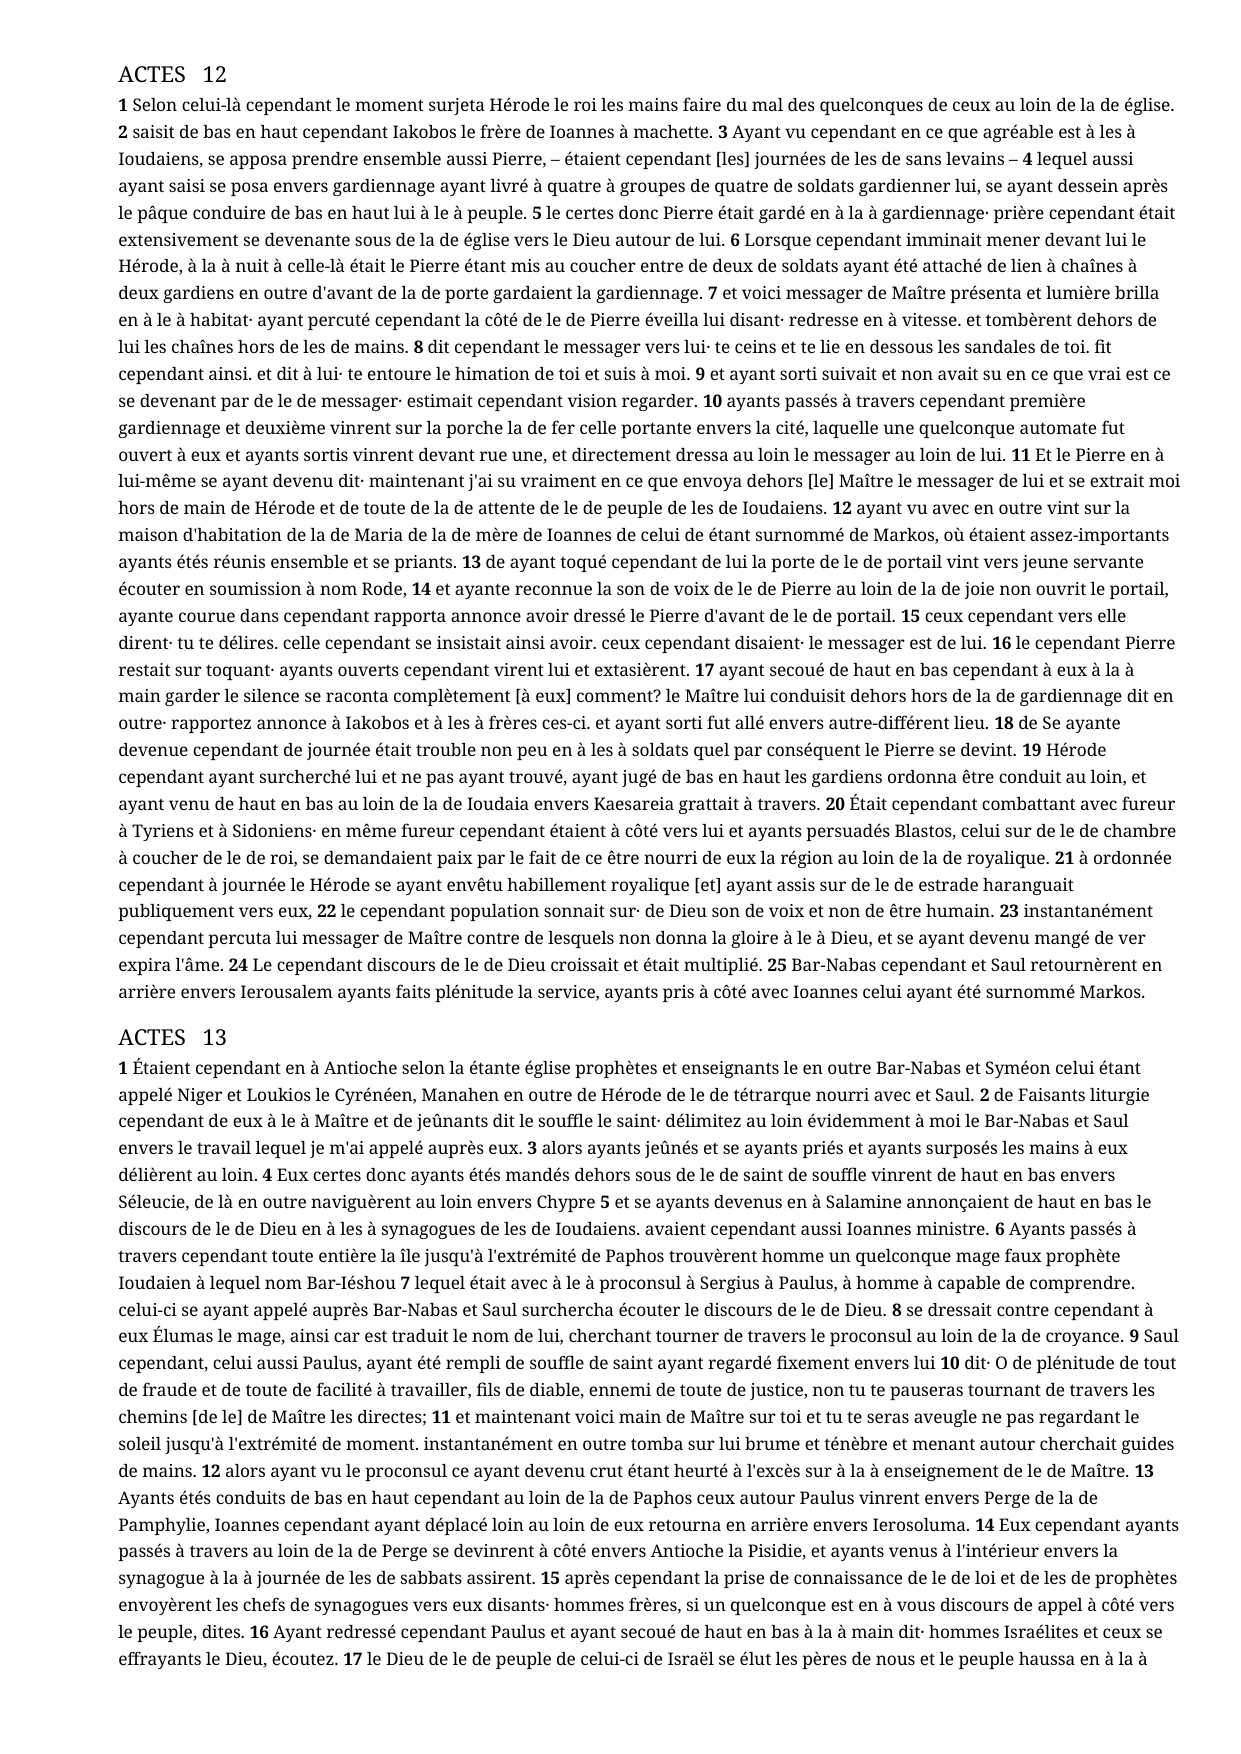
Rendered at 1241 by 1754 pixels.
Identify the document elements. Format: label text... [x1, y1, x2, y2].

text ACTES 13 [118, 1022, 1181, 1051]
text ACTES 12 [118, 59, 1181, 89]
text 1 Selon celui-là cependant le moment surjeta Hérode le roi les mains faire du mal des quelconques de ceux au loin de la de église. 2 saisit de bas en haut cependant Iakobos le frère de Ioannes à machette. 3 Ayant vu cependant en ce que agréable est à les à Ioudaiens, se apposa prendre ensemble aussi Pierre, – étaient cependant [les] journées de les de sans levains – 4 lequel aussi ayant saisi se posa envers gardiennage ayant livré à quatre à groupes de quatre de soldats gardienner lui, se ayant dessein après le pâque conduire de bas en haut lui à le à peuple. 5 le certes donc Pierre était gardé en à la à gardiennage· prière cependant était extensivement se devenante sous de la de église vers le Dieu autour de lui. 6 Lorsque cependant imminait mener devant lui le Hérode, à la à nuit à celle-là était le Pierre étant mis au coucher entre de deux de soldats ayant été attaché de lien à chaînes à deux gardiens en outre d'avant de la de porte gardaient la gardiennage. 7 et voici messager de Maître présenta et lumière brilla en à le à habitat· ayant percuté cependant la côté de le de Pierre éveilla lui disant· redresse en à vitesse. et tombèrent dehors de lui les chaînes hors de les de mains. 8 dit cependant le messager vers lui· te ceins et te lie en dessous les sandales de toi. fit cependant ainsi. et dit à lui· te entoure le himation de toi et suis à moi. 9 et ayant sorti suivait et non avait su en ce que vrai est ce se devenant par de le de messager· estimait cependant vision regarder. 10 ayants passés à travers cependant première gardiennage et deuxième vinrent sur la porche la de fer celle portante envers la cité, laquelle une quelconque automate fut ouvert à eux et ayants sortis vinrent devant rue une, et directement dressa au loin le messager au loin de lui. 11 Et le Pierre en à lui-même se ayant devenu dit· maintenant j'ai su vraiment en ce que envoya dehors [le] Maître le messager de lui et se extrait moi hors de main de Hérode et de toute de la de attente de le de peuple de les de Ioudaiens. 12 ayant vu avec en outre vint sur la maison d'habitation de la de Maria de la de mère de Ioannes de celui de étant surnommé de Markos, où étaient assez-importants ayants étés réunis ensemble et se priants. 13 de ayant toqué cependant de lui la porte de le de portail vint vers jeune servante écouter en soumission à nom Rode, 14 et ayante reconnue la son de voix de le de Pierre au loin de la de joie non ouvrit le portail, ayante courue dans cependant rapporta annonce avoir dressé le Pierre d'avant de le de portail. 15 ceux cependant vers elle dirent· tu te délires. celle cependant se insistait ainsi avoir. ceux cependant disaient· le messager est de lui. 16 le cependant Pierre restait sur toquant· ayants ouverts cependant virent lui et extasièrent. 17 ayant secoué de haut en bas cependant à eux à la à main garder le silence se raconta complètement [à eux] comment? le Maître lui conduisit dehors hors de la de gardiennage dit en outre· rapportez annonce à Iakobos et à les à frères ces-ci. et ayant sorti fut allé envers autre-différent lieu. 18 de Se ayante devenue cependant de journée était trouble non peu en à les à soldats quel par conséquent le Pierre se devint. 19 Hérode cependant ayant surcherché lui et ne pas ayant trouvé, ayant jugé de bas en haut les gardiens ordonna être conduit au loin, et ayant venu de haut en bas au loin de la de Ioudaia envers Kaesareia grattait à travers. 20 Était cependant combattant avec fureur à Tyriens et à Sidoniens· en même fureur cependant étaient à côté vers lui et ayants persuadés Blastos, celui sur de le de chambre à coucher de le de roi, se demandaient paix par le fait de ce être nourri de eux la région au loin de la de royalique. 21 à ordonnée cependant à journée le Hérode se ayant envêtu habillement royalique [et] ayant assis sur de le de estrade haranguait publiquement vers eux, 22 le cependant population sonnait sur· de Dieu son de voix et non de être humain. 23 instantanément cependant percuta lui messager de Maître contre de lesquels non donna la gloire à le à Dieu, et se ayant devenu mangé de ver expira l'âme. 24 Le cependant discours de le de Dieu croissait et était multiplié. 25 Bar-Nabas cependant et Saul retournèrent en arrière envers Ierousalem ayants faits plénitude la service, ayants pris à côté avec Ioannes celui ayant été surnommé Markos. [118, 93, 1181, 1003]
text 1 Étaient cependant en à Antioche selon la étante église prophètes et enseignants le en outre Bar-Nabas et Syméon celui étant appelé Niger et Loukios le Cyrénéen, Manahen en outre de Hérode de le de tétrarque nourri avec et Saul. 2 de Faisants liturgie cependant de eux à le à Maître et de jeûnants dit le souffle le saint· délimitez au loin évidemment à moi le Bar-Nabas et Saul envers le travail lequel je m'ai appelé auprès eux. 3 alors ayants jeûnés et se ayants priés et ayants surposés les mains à eux délièrent au loin. 4 Eux certes donc ayants étés mandés dehors sous de le de saint de souffle vinrent de haut en bas envers Séleucie, de là en outre naviguèrent au loin envers Chypre 5 et se ayants devenus en à Salamine annonçaient de haut en bas le discours de le de Dieu en à les à synagogues de les de Ioudaiens. avaient cependant aussi Ioannes ministre. 6 Ayants passés à travers cependant toute entière la île jusqu'à l'extrémité de Paphos trouvèrent homme un quelconque mage faux prophète Ioudaien à lequel nom Bar-Iéshou 7 lequel était avec à le à proconsul à Sergius à Paulus, à homme à capable de comprendre. celui-ci se ayant appelé auprès Bar-Nabas et Saul surchercha écouter le discours de le de Dieu. 8 se dressait contre cependant à eux Élumas le mage, ainsi car est traduit le nom de lui, cherchant tourner de travers le proconsul au loin de la de croyance. 9 Saul cependant, celui aussi Paulus, ayant été rempli de souffle de saint ayant regardé fixement envers lui 10 dit· O de plénitude de tout de fraude et de toute de facilité à travailler, fils de diable, ennemi de toute de justice, non tu te pauseras tournant de travers les chemins [de le] de Maître les directes; 11 et maintenant voici main de Maître sur toi et tu te seras aveugle ne pas regardant le soleil jusqu'à l'extrémité de moment. instantanément en outre tomba sur lui brume et ténèbre et menant autour cherchait guides de mains. 12 alors ayant vu le proconsul ce ayant devenu crut étant heurté à l'excès sur à la à enseignement de le de Maître. 13 Ayants étés conduits de bas en haut cependant au loin de la de Paphos ceux autour Paulus vinrent envers Perge de la de Pamphylie, Ioannes cependant ayant déplacé loin au loin de eux retourna en arrière envers Ierosoluma. 14 Eux cependant ayants passés à travers au loin de la de Perge se devinrent à côté envers Antioche la Pisidie, et ayants venus à l'intérieur envers la synagogue à la à journée de les de sabbats assirent. 15 après cependant la prise de connaissance de le de loi et de les de prophètes envoyèrent les chefs de synagogues vers eux disants· hommes frères, si un quelconque est en à vous discours de appel à côté vers le peuple, dites. 16 Ayant redressé cependant Paulus et ayant secoué de haut en bas à la à main dit· hommes Israélites et ceux se effrayants le Dieu, écoutez. 17 le Dieu de le de peuple de celui-ci de Israël se élut les pères de nous et le peuple haussa en à la à [118, 1056, 1181, 1670]
